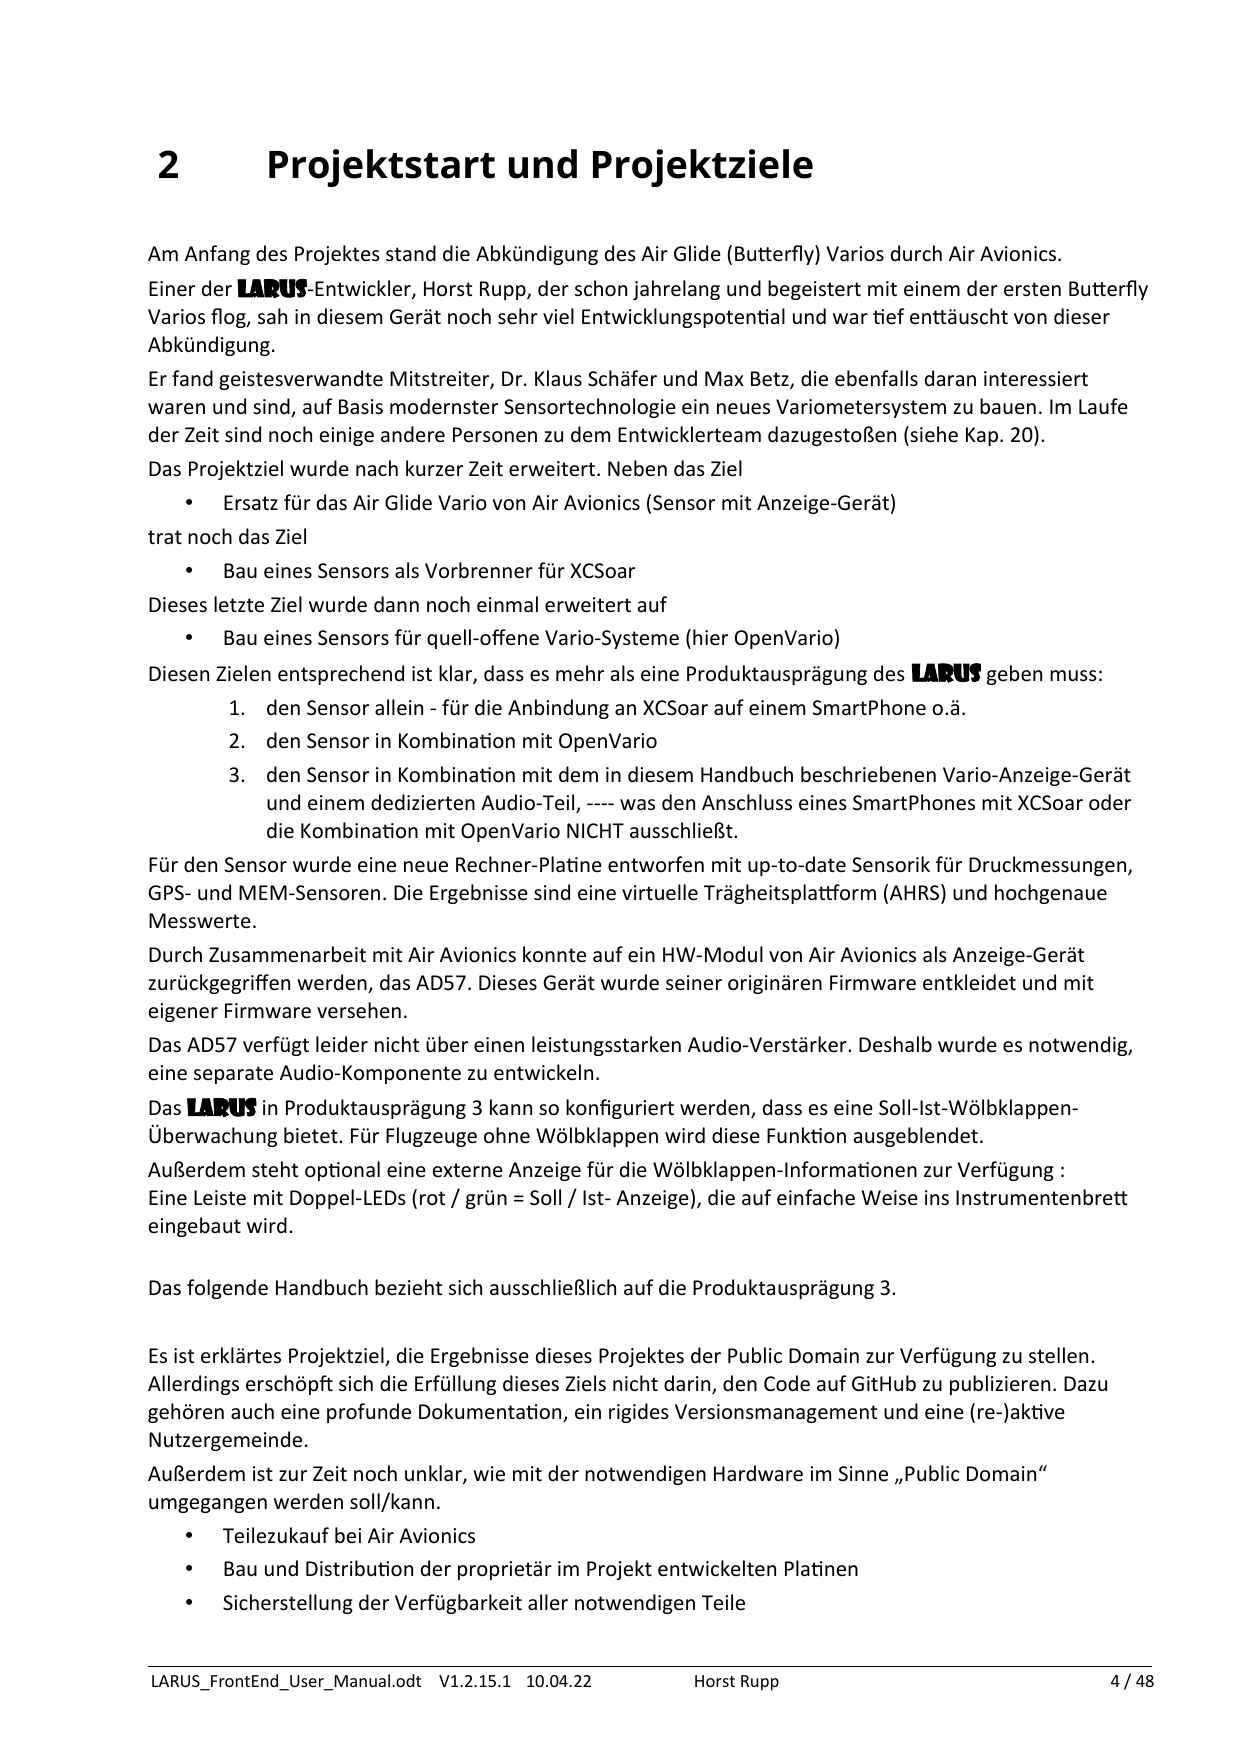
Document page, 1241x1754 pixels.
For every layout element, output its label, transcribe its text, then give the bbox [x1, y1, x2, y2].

text Am Anfang des Projektes stand die Abkündigung des Air Glide (Butterfly) Varios durch Air Avionics. [148, 239, 1152, 267]
text Diesen Zielen entsprechend ist klar, dass es mehr als eine Produktausprägung des LARUS geben muss: [148, 657, 1152, 687]
list den Sensor allein - für die Anbindung an XCSoar auf einem SmartPhone o.ä. [228, 693, 1152, 721]
text Durch Zusammenarbeit mit Air Avionics konnte auf ein HW-Modul von Air Avionics als Anzeige-Gerät zurückgegriffen werden, das AD57. Dieses Gerät wurde seiner originären Firmware entkleidet und mit eigener Firmware versehen. [148, 940, 1152, 1024]
list Bau eines Sensors als Vorbrenner für XCSoar [185, 556, 1152, 584]
text Außerdem ist zur Zeit noch unklar, wie mit der notwendigen Hardware im Sinne „Public Domain“ umgegangen werden soll/kann. [148, 1459, 1152, 1515]
text Das AD57 verfügt leider nicht über einen leistungsstarken Audio-Verstärker. Deshalb wurde es notwendig, eine separate Audio-Komponente zu entwickeln. [148, 1030, 1152, 1086]
text Das LARUS in Produktausprägung 3 kann so konfiguriert werden, dass es eine Soll-Ist-Wölbklappen-Überwachung bietet. Für Flugzeuge ohne Wölbklappen wird diese Funktion ausgeblendet. [148, 1092, 1152, 1149]
text Das Projektziel wurde nach kurzer Zeit erweitert. Neben das Ziel [148, 454, 1152, 482]
list Ersatz für das Air Glide Vario von Air Avionics (Sensor mit Anzeige-Gerät) [185, 488, 1152, 516]
text Es ist erklärtes Projektziel, die Ergebnisse dieses Projektes der Public Domain zur Verfügung zu stellen. Allerdings erschöpft sich die Erfüllung dieses Ziels nicht darin, den Code auf GitHub zu publizieren. Dazu gehören auch eine profunde Dokumentation, ein rigides Versionsmanagement und eine (re-)aktive Nutzergemeinde. [148, 1341, 1152, 1453]
text Für den Sensor wurde eine neue Rechner-Platine entworfen mit up-to-date Sensorik für Druckmessungen, GPS- und MEM-Sensoren. Die Ergebnisse sind eine virtuelle Trägheitsplattform (AHRS) und hochgenaue Messwerte. [148, 850, 1152, 934]
text trat noch das Ziel [148, 522, 1152, 550]
list den Sensor in Kombination mit OpenVario [228, 727, 1152, 754]
text Einer der LARUS-Entwickler, Horst Rupp, der schon jahrelang und begeistert mit einem der ersten Butterfly Varios flog, sah in diesem Gerät noch sehr viel Entwicklungspotential und war tief enttäuscht von dieser Abkündigung. [148, 273, 1152, 358]
subtitle Projektstart und Projektziele [148, 138, 1128, 190]
text Außerdem steht optional eine externe Anzeige für die Wölbklappen-Informationen zur Verfügung : Eine Leiste mit Doppel-LEDs (rot / grün = Soll / Ist- Anzeige), die auf einfache Weise ins Instrumentenbrett eingebaut wird. [148, 1155, 1152, 1267]
list Sicherstellung der Verfügbarkeit aller notwendigen Teile [185, 1588, 1152, 1616]
list den Sensor in Kombination mit dem in diesem Handbuch beschriebenen Vario-Anzeige-Gerät und einem dedizierten Audio-Teil, ---- was den Anschluss eines SmartPhones mit XCSoar oder die Kombination mit OpenVario NICHT ausschließt. [228, 760, 1152, 844]
text Er fand geistesverwandte Mitstreiter, Dr. Klaus Schäfer und Max Betz, die ebenfalls daran interessiert waren und sind, auf Basis modernster Sensortechnologie ein neues Variometersystem zu bauen. Im Laufe der Zeit sind noch einige andere Personen zu dem Entwicklerteam dazugestoßen (siehe Kap. 20). [148, 364, 1152, 448]
text Das folgende Handbuch bezieht sich ausschließlich auf die Produktausprägung 3. [148, 1273, 1152, 1301]
list Bau und Distribution der proprietär im Projekt entwickelten Platinen [185, 1554, 1152, 1583]
text Dieses letzte Ziel wurde dann noch einmal erweitert auf [148, 590, 1152, 618]
list Bau eines Sensors für quell-offene Vario-Systeme (hier OpenVario) [185, 623, 1152, 652]
list Teilezukauf bei Air Avionics [185, 1521, 1152, 1549]
